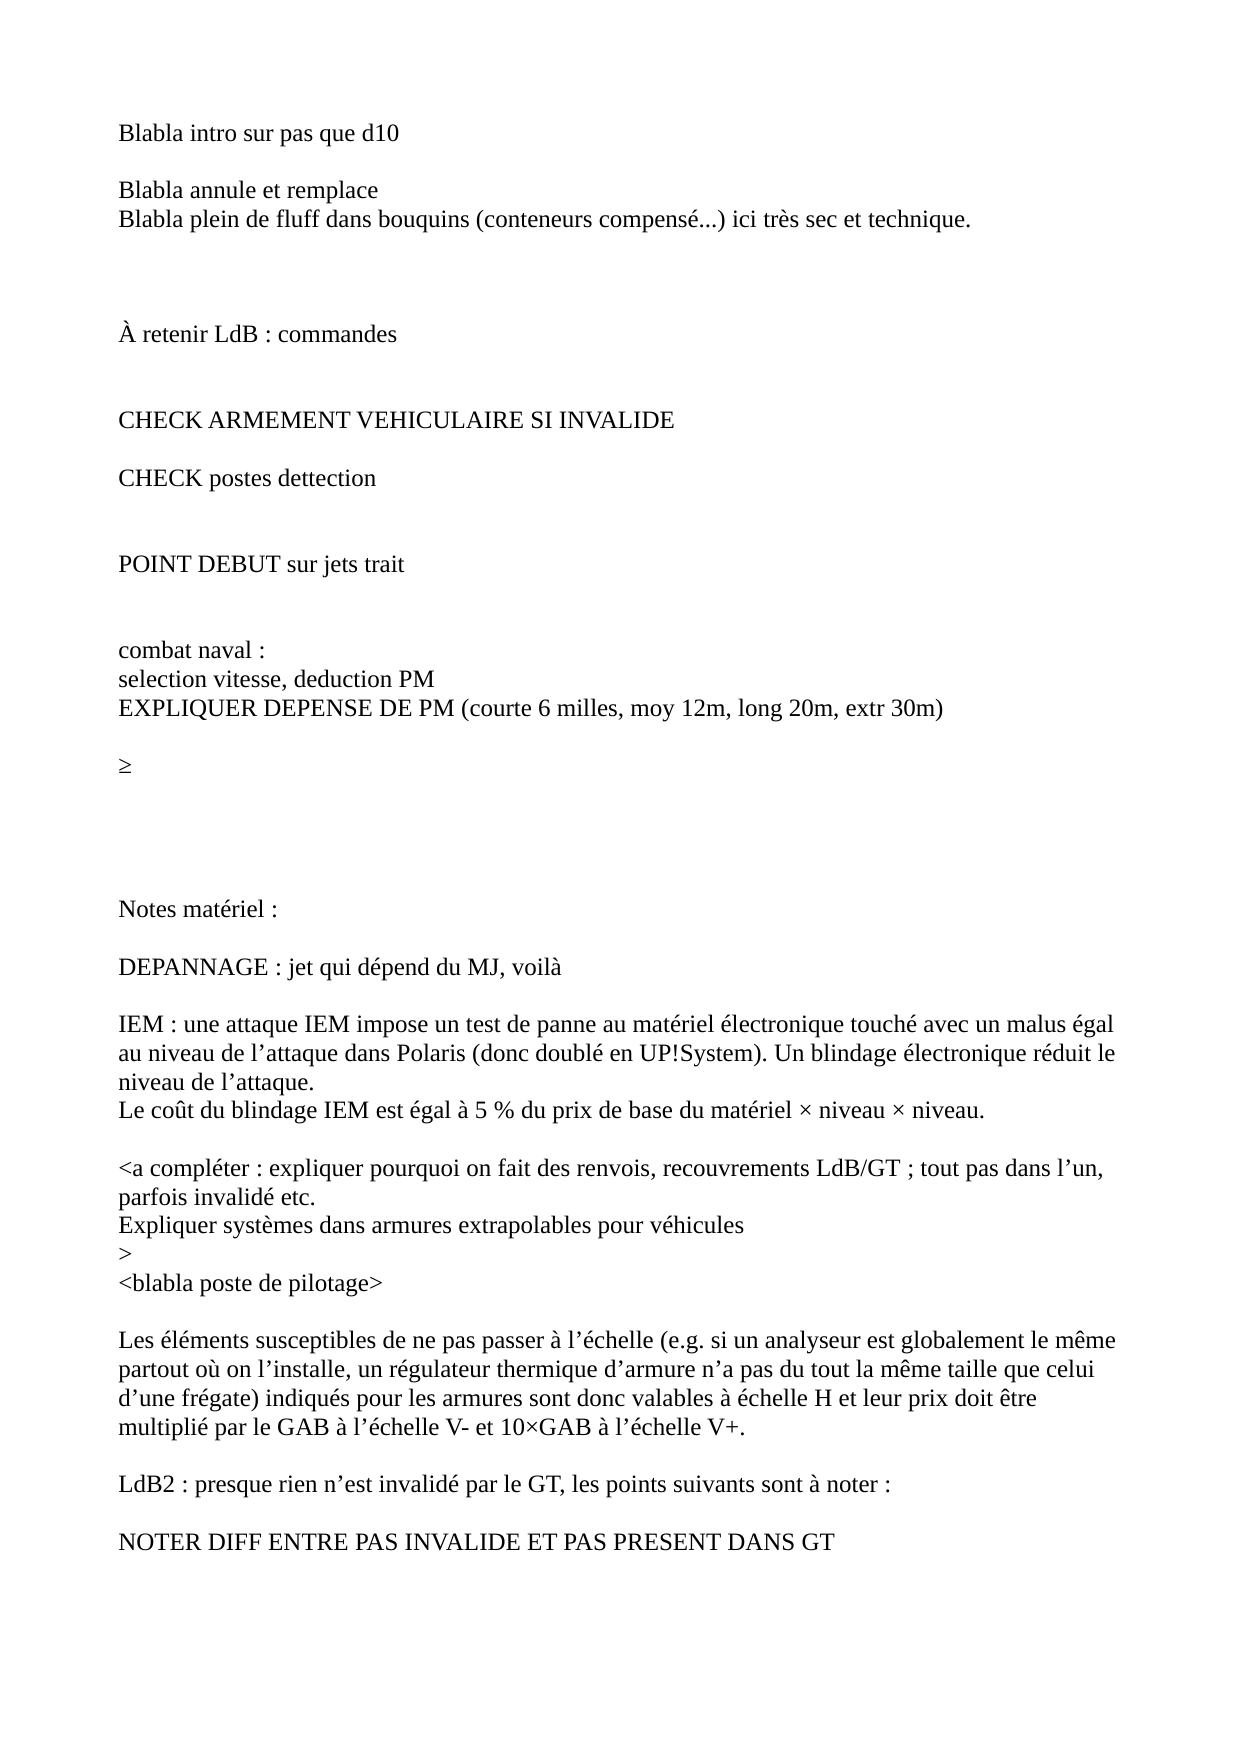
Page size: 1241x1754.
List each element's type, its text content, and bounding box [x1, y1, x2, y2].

text Les éléments susceptibles de ne pas passer à l’échelle (e.g. si un analyseur est globalement le même partout où on l’installe, un régulateur thermique d’armure n’a pas du tout la même taille que celui d’une frégate) indiqués pour les armures sont donc valables à échelle H et leur prix doit être multiplié par le GAB à l’échelle V- et 10×GAB à l’échelle V+. [118, 1326, 1122, 1441]
text Notes matériel : [118, 894, 1122, 923]
text <blabla poste de pilotage> [118, 1268, 1122, 1297]
text CHECK ARMEMENT VEHICULAIRE SI INVALIDE [118, 406, 1122, 434]
text Blabla plein de fluff dans bouquins (conteneurs compensé...) ici très sec et technique. [118, 204, 1122, 233]
text LdB2 : presque rien n’est invalidé par le GT, les points suivants sont à noter : [118, 1469, 1122, 1498]
text EXPLIQUER DEPENSE DE PM (courte 6 milles, moy 12m, long 20m, extr 30m) [118, 693, 1122, 722]
text ≥ [118, 751, 1122, 779]
text Expliquer systèmes dans armures extrapolables pour véhicules [118, 1211, 1122, 1239]
text selection vitesse, deduction PM [118, 664, 1122, 693]
text DEPANNAGE : jet qui dépend du MJ, voilà [118, 952, 1122, 981]
text > [118, 1239, 1122, 1268]
text <a compléter : expliquer pourquoi on fait des renvois, recouvrements LdB/GT ; tout pas dans l’un, parfois invalidé etc. [118, 1153, 1122, 1211]
text Blabla annule et remplace [118, 176, 1122, 204]
text CHECK postes dettection [118, 463, 1122, 492]
text Le coût du blindage IEM est égal à 5 % du prix de base du matériel × niveau × niveau. [118, 1096, 1122, 1124]
text combat naval : [118, 636, 1122, 664]
text IEM : une attaque IEM impose un test de panne au matériel électronique touché avec un malus égal au niveau de l’attaque dans Polaris (donc doublé en UP!System). Un blindage électronique réduit le niveau de l’attaque. [118, 1009, 1122, 1096]
text À retenir LdB : commandes [118, 319, 1122, 348]
text NOTER DIFF ENTRE PAS INVALIDE ET PAS PRESENT DANS GT [118, 1527, 1122, 1556]
text POINT DEBUT sur jets trait [118, 549, 1122, 578]
text Blabla intro sur pas que d10 [118, 118, 1122, 147]
